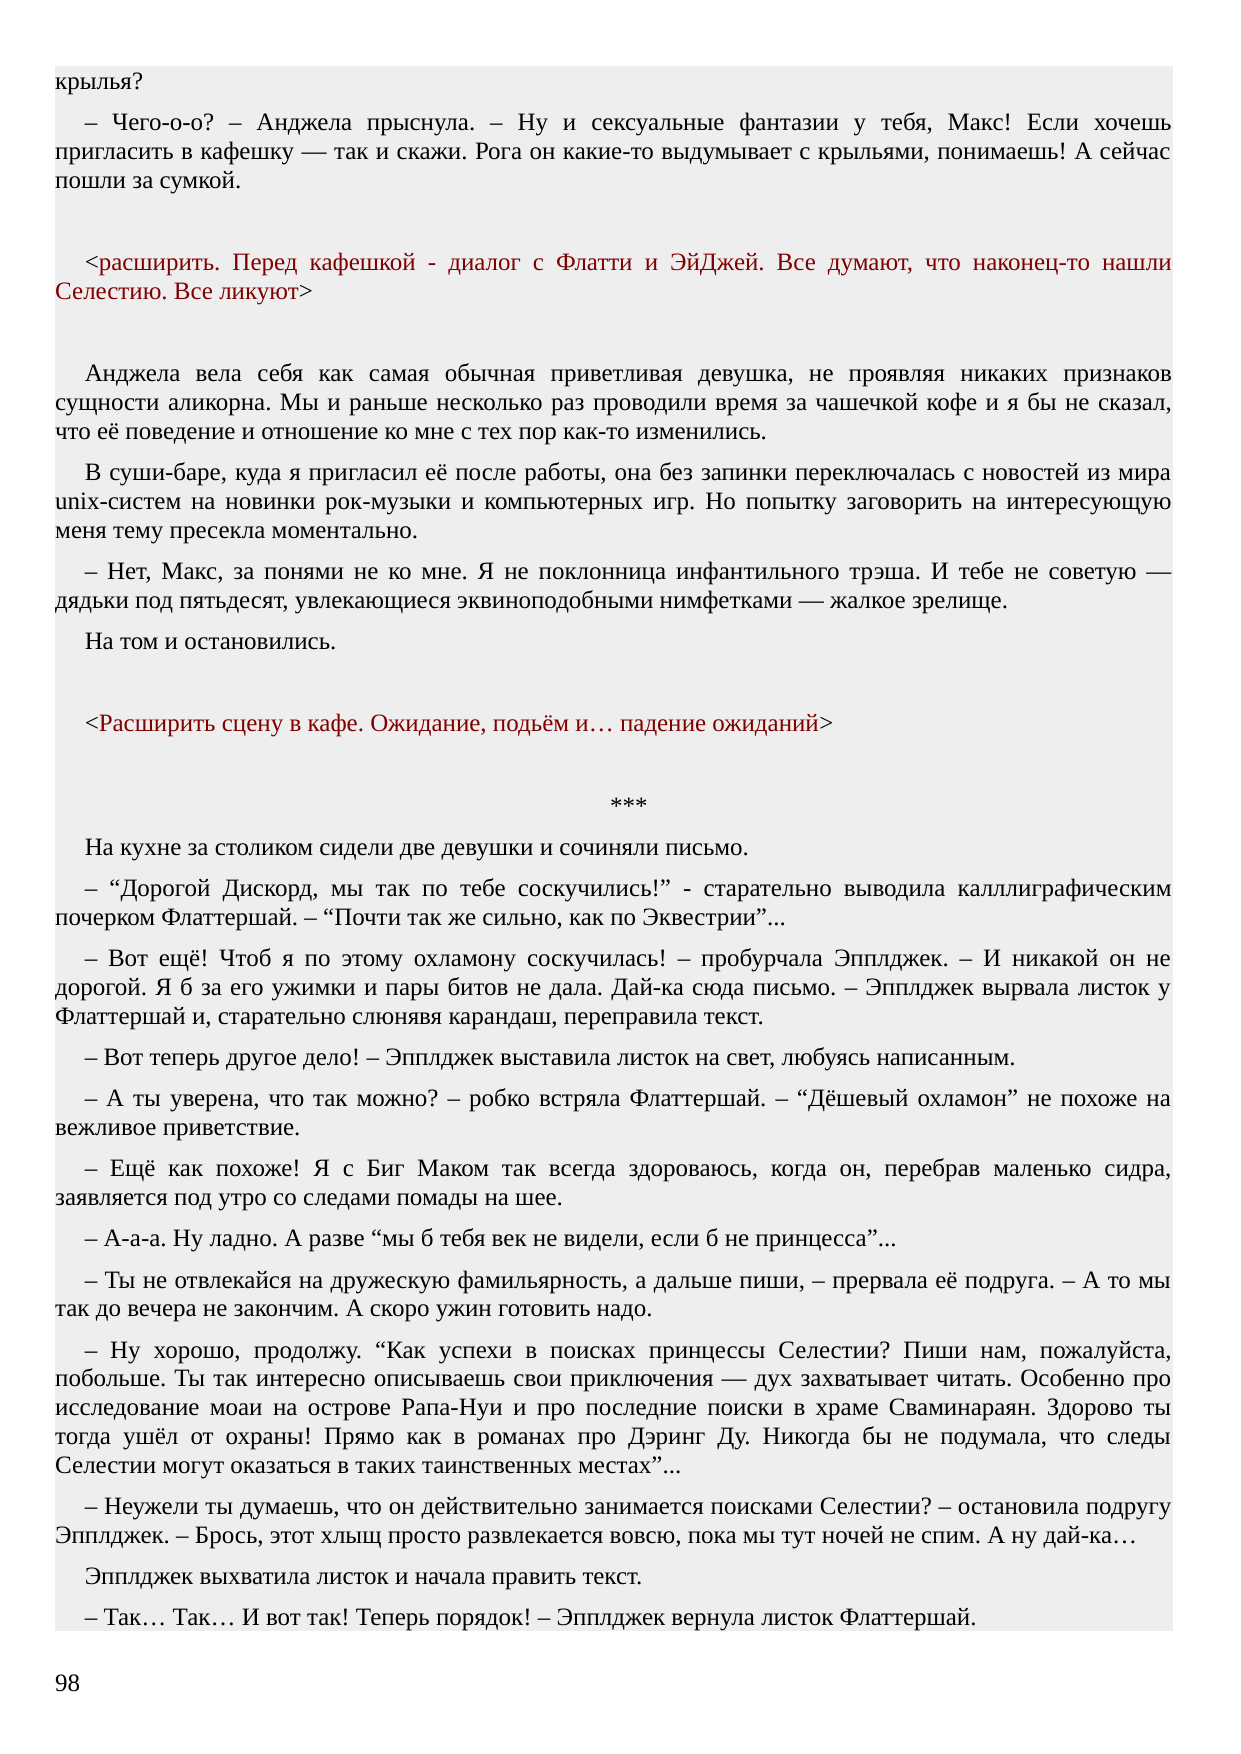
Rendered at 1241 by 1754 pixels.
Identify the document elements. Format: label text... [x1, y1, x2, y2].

text – Ну хорошо, продолжу. “Как успехи в поисках принцессы Селестии? Пиши нам, пожалуйста, побольше. Ты так интересно описываешь свои приключения — дух захватывает читать. Особенно про исследование моаи на острове Рапа-Нуи и про последние поиски в храме Сваминараян. Здорово ты тогда ушёл от охраны! Прямо как в романах про Дэринг Ду. Никогда бы не подумала, что следы Селестии могут оказаться в таких таинственных местах”... [55, 1335, 1173, 1478]
text – Чего-о-о? – Анджела прыснула. – Ну и сексуальные фантазии у тебя, Макс! Если хочешь пригласить в кафешку — так и скажи. Рога он какие-то выдумывает с крыльями, понимаешь! А сейчас пошли за сумкой. [55, 107, 1173, 193]
text – А-а-а. Ну ладно. А разве “мы б тебя век не видели, если б не принцесса”... [55, 1223, 1173, 1252]
text <Расширить сцену в кафе. Ожидание, подьём и… падение ожиданий> [55, 708, 1173, 737]
text – Неужели ты думаешь, что он действительно занимается поисками Селестии? – остановила подругу Эпплджек. – Брось, этот хлыщ просто развлекается вовсю, пока мы тут ночей не спим. А ну дай-ка… [55, 1491, 1173, 1548]
text – Нет, Макс, за понями не ко мне. Я не поклонница инфантильного трэша. И тебе не советую — дядьки под пятьдесят, увлекающиеся эквиноподобными нимфетками — жалкое зрелище. [55, 556, 1173, 613]
text – Так… Так… И вот так! Теперь порядок! – Эпплджек вернула листок Флаттершай. [55, 1602, 1173, 1631]
text – Ещё как похоже! Я с Биг Маком так всегда здороваюсь, когда он, перебрав маленько сидра, заявляется под утро со следами помады на шее. [55, 1153, 1173, 1211]
text Анджела вела себя как самая обычная приветливая девушка, не проявляя никаких признаков сущности аликорна. Мы и раньше несколько раз проводили время за чашечкой кофе и я бы не сказал, что её поведение и отношение ко мне с тех пор как-то изменились. [55, 358, 1173, 445]
text – “Дорогой Дискорд, мы так по тебе соскучились!” - старательно выводила калллиграфическим почерком Флаттершай. – “Почти так же сильно, как по Эквестрии”... [55, 873, 1173, 931]
text Эпплджек выхватила листок и начала править текст. [55, 1561, 1173, 1590]
text – Вот теперь другое дело! – Эпплджек выставила листок на свет, любуясь написанным. [55, 1042, 1173, 1071]
text На том и остановились. [55, 626, 1173, 655]
text <расширить. Перед кафешкой - диалог с Флатти и ЭйДжей. Все думают, что наконец-то нашли Селестию. Все ликуют> [55, 247, 1173, 305]
text – А ты уверена, что так можно? – робко встряла Флаттершай. – “Дёшевый охламон” не похоже на вежливое приветствие. [55, 1083, 1173, 1141]
text крылья? [55, 66, 1173, 95]
text – Вот ещё! Чтоб я по этому охламону соскучилась! – пробурчала Эпплджек. – И никакой он не дорогой. Я б за его ужимки и пары битов не дала. Дай-ка сюда письмо. – Эпплджек вырвала листок у Флаттершай и, старательно слюнявя карандаш, переправила текст. [55, 943, 1173, 1030]
text – Ты не отвлекайся на дружескую фамильярность, а дальше пиши, – прервала её подруга. – А то мы так до вечера не закончим. А скоро ужин готовить надо. [55, 1265, 1173, 1322]
text На кухне за столиком сидели две девушки и сочиняли письмо. [55, 832, 1173, 861]
text В суши-баре, куда я пригласил её после работы, она без запинки переключалась с новостей из мира unix-систем на новинки рок-музыки и компьютерных игр. Но попытку заговорить на интересующую меня тему пресекла моментально. [55, 457, 1173, 543]
text *** [55, 791, 1173, 820]
